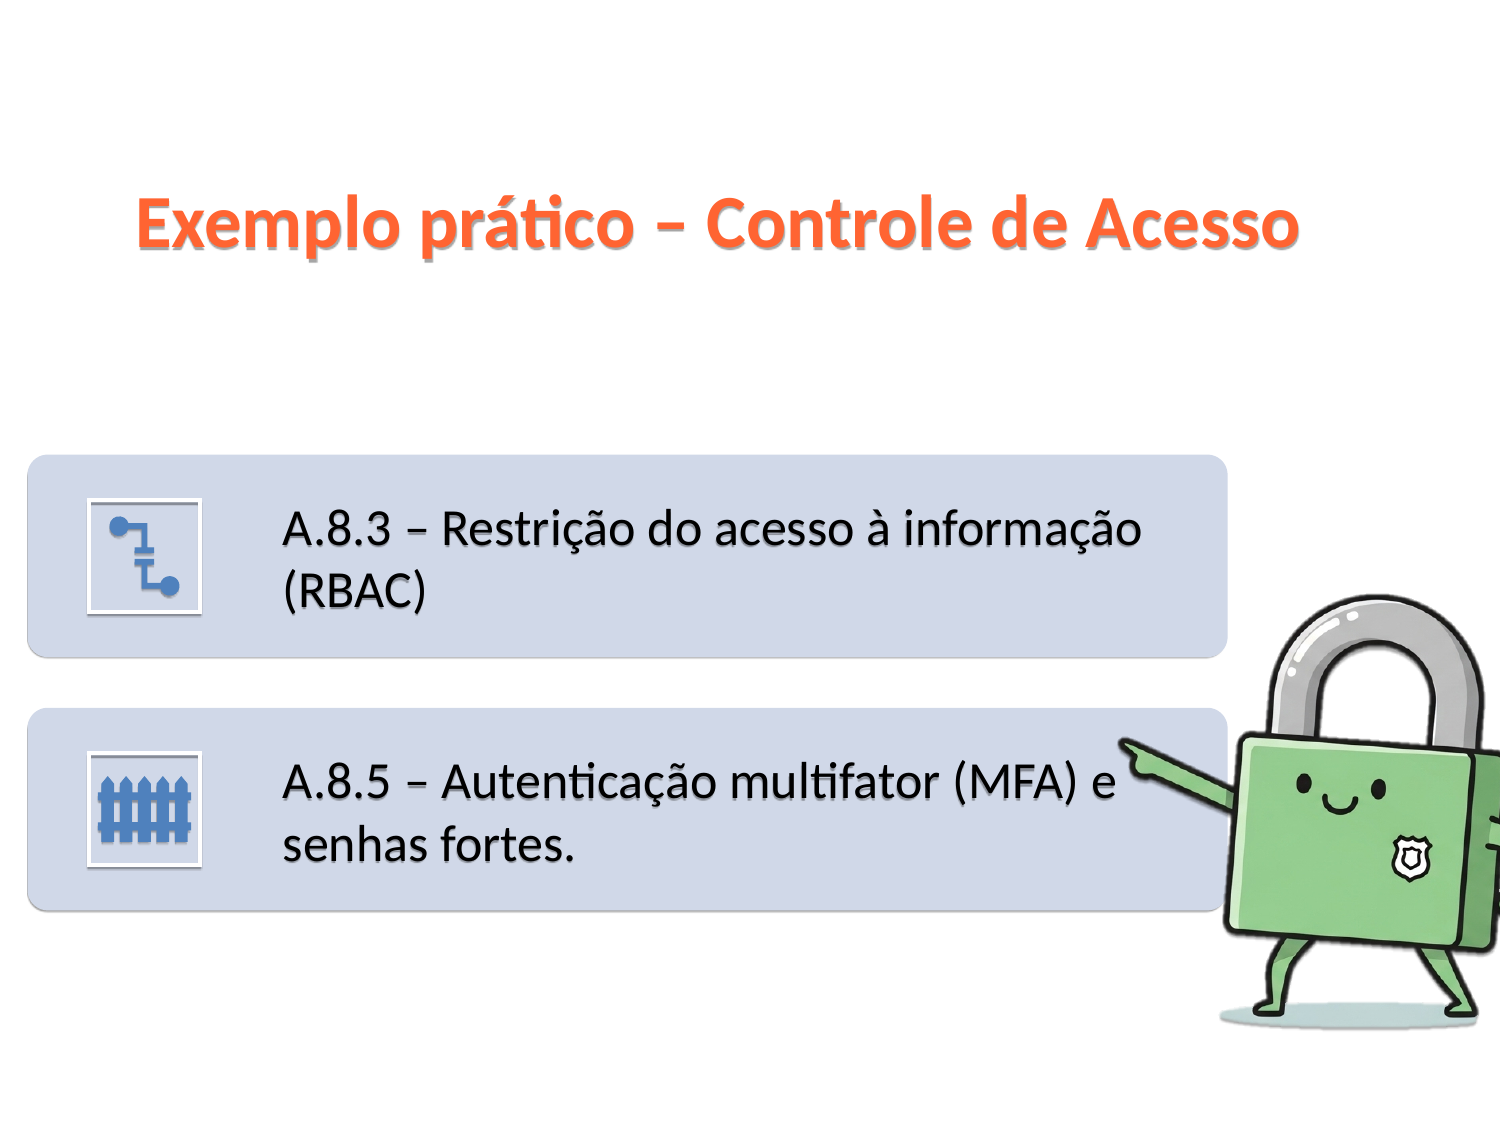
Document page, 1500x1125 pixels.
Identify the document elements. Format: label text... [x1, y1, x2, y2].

text_box A.8.5 – Autenticação multifator (MFA) e senhas fortes. [261, 707, 791, 911]
text_box [27, 454, 261, 658]
text_box Exemplo prático – Controle de Acesso [120, 120, 1396, 346]
text_box A.8.3 – Restrição do acesso à informação (RBAC) [261, 454, 1228, 658]
text_box [27, 707, 261, 911]
picture [791, 489, 1500, 1100]
